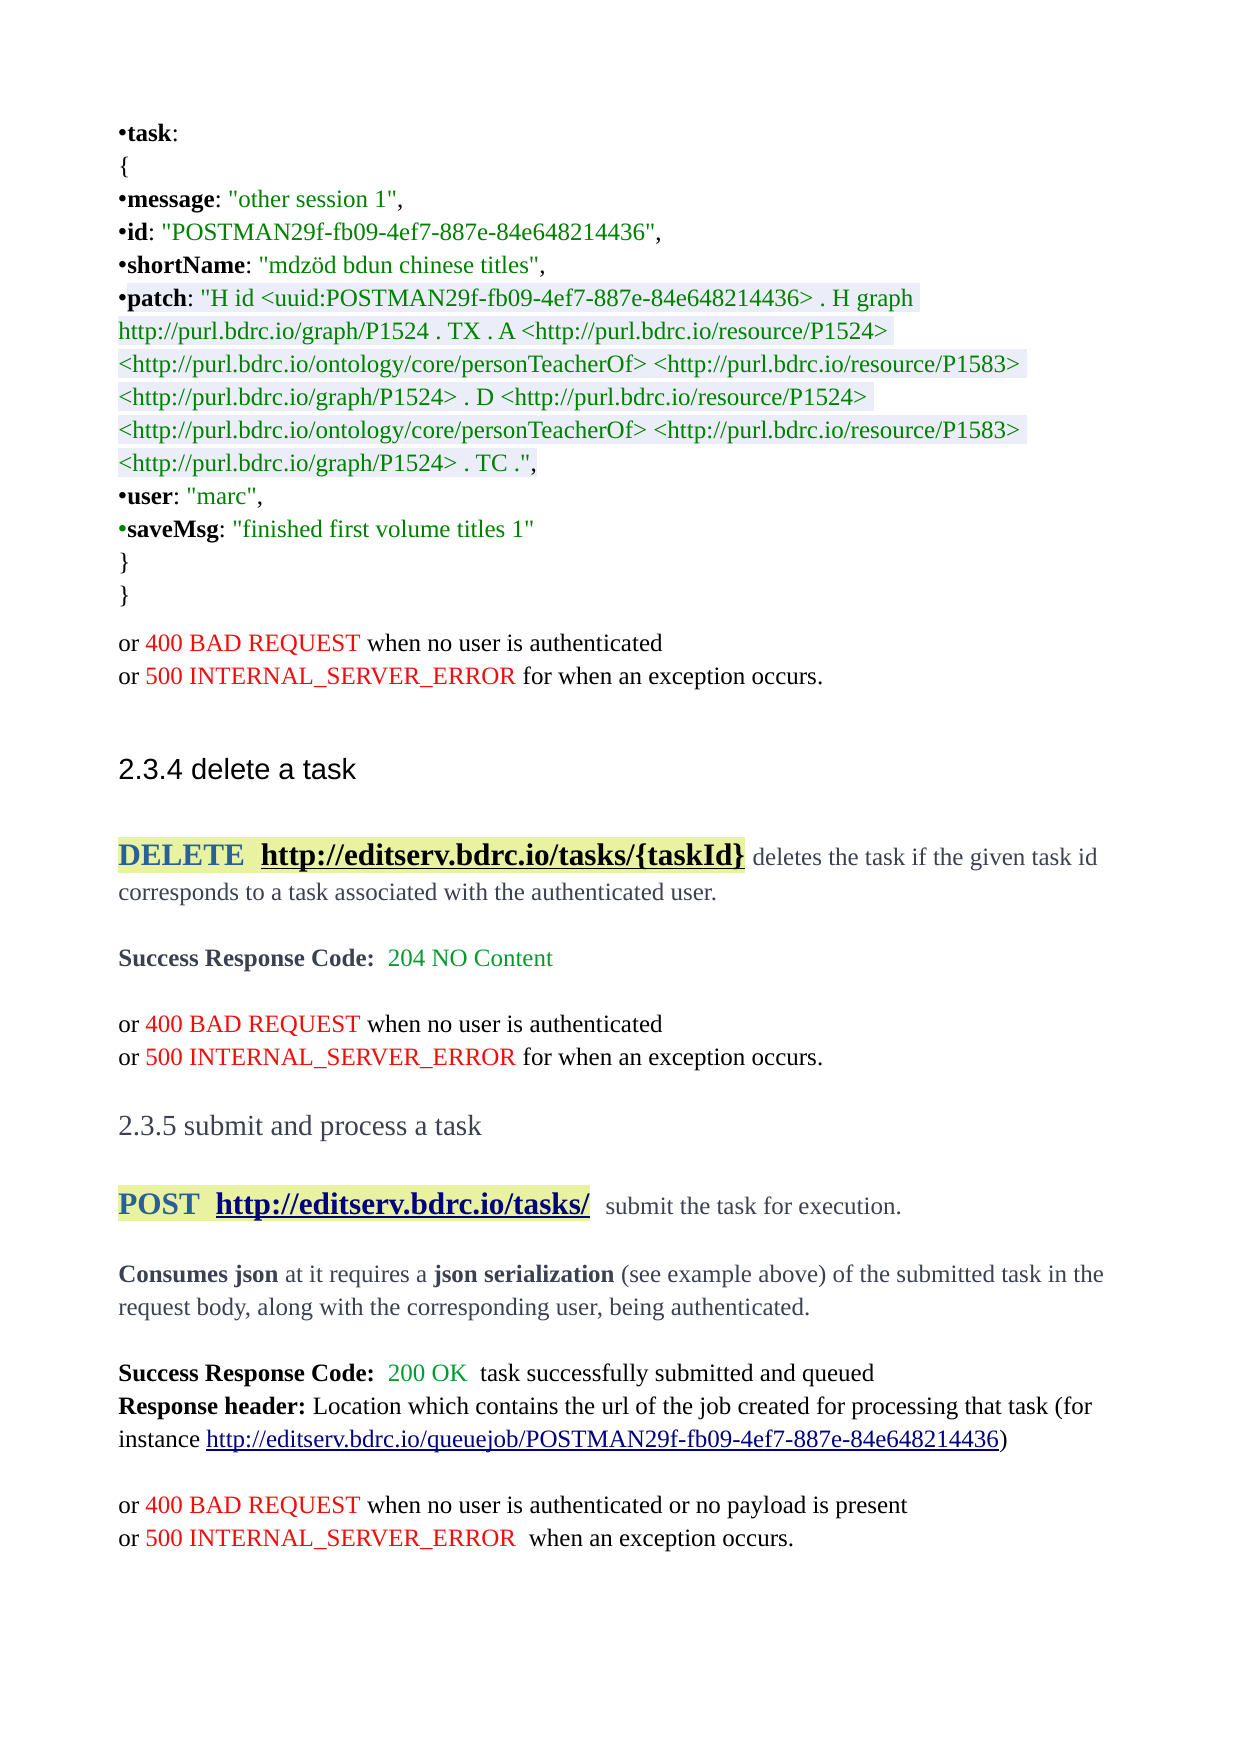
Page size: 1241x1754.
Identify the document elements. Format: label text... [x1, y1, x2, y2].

subtitle 2.3.4 delete a task [118, 752, 1122, 786]
text Success Response Code: 204 NO Content [118, 943, 1122, 972]
text Consumes json at it requires a json serialization (see example above) of the submitted task in the request body, along with the corresponding user, being authenticated. [118, 1259, 1122, 1321]
list { [118, 151, 1122, 180]
text } [118, 580, 1122, 609]
text or 400 BAD REQUEST when no user is authenticated [118, 628, 1122, 657]
text Response header: Location which contains the url of the job created for processing that task (for instance http://editserv.bdrc.io/queuejob/POSTMAN29f-fb09-4ef7-887e-84e648214436) [118, 1391, 1122, 1453]
text Success Response Code: 200 OK task successfully submitted and queued [118, 1358, 1122, 1387]
list task: [118, 118, 1122, 147]
text or 500 INTERNAL_SERVER_ERROR for when an exception occurs. [118, 1042, 1122, 1071]
subtitle 2.3.5 submit and process a task [118, 1108, 1122, 1142]
list shortName: "mdzöd bdun chinese titles", [118, 250, 1122, 279]
text or 400 BAD REQUEST when no user is authenticated [118, 1009, 1122, 1038]
text or 500 INTERNAL_SERVER_ERROR when an exception occurs. [118, 1523, 1122, 1552]
list patch: "H id <uuid:POSTMAN29f-fb09-4ef7-887e-84e648214436> . H graph http://purl.bdrc.io/graph/P1524 . TX . A <http://purl.bdrc.io/resource/P1524> <http://purl.bdrc.io/ontology/core/personTeacherOf> <http://purl.bdrc.io/resource/P1583> <http://purl.bdrc.io/graph/P1524> . D <http://purl.bdrc.io/resource/P1524> <http://purl.bdrc.io/ontology/core/personTeacherOf> <http://purl.bdrc.io/resource/P1583> <http://purl.bdrc.io/graph/P1524> . TC .", [118, 283, 1122, 477]
list user: "marc", [118, 481, 1122, 510]
text or 500 INTERNAL_SERVER_ERROR for when an exception occurs. [118, 661, 1122, 690]
list message: "other session 1", [118, 184, 1122, 213]
list id: "POSTMAN29f-fb09-4ef7-887e-84e648214436", [118, 217, 1122, 246]
text or 400 BAD REQUEST when no user is authenticated or no payload is present [118, 1491, 1122, 1519]
list } [118, 547, 1122, 576]
text POST http://editserv.bdrc.io/tasks/ submit the task for execution. [118, 1185, 1122, 1221]
text DELETE http://editserv.bdrc.io/tasks/{taskId} deletes the task if the given task id corresponds to a task associated with the authenticated user. [118, 837, 1122, 906]
list saveMsg: "finished first volume titles 1" [118, 514, 1122, 543]
